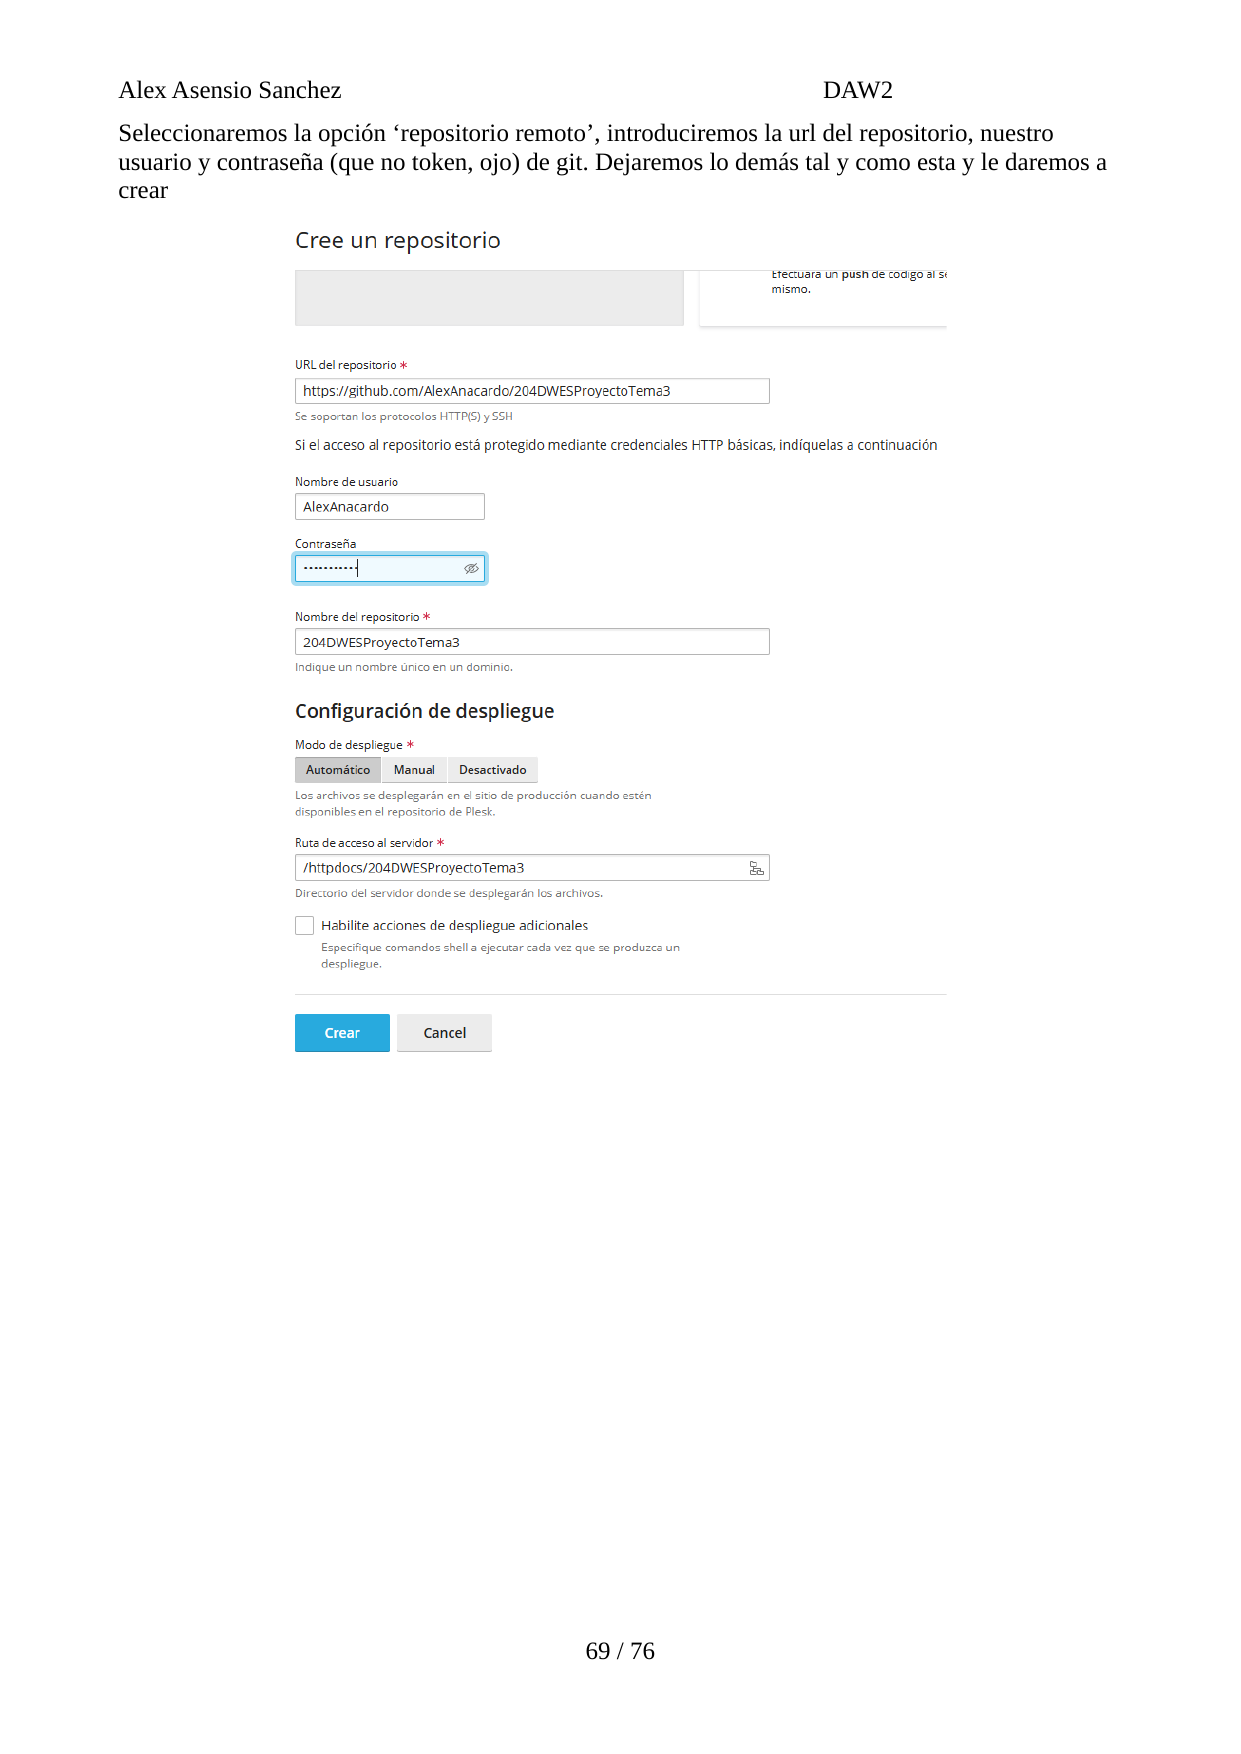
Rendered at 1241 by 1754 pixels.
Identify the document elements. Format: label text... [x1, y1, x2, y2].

text Seleccionaremos la opción ‘repositorio remoto’, introduciremos la url del repositorio, nuestro usuario y contraseña (que no token, ojo) de git. Dejaremos lo demás tal y como esta y le daremos a crear [118, 118, 1122, 204]
picture [280, 227, 947, 1063]
